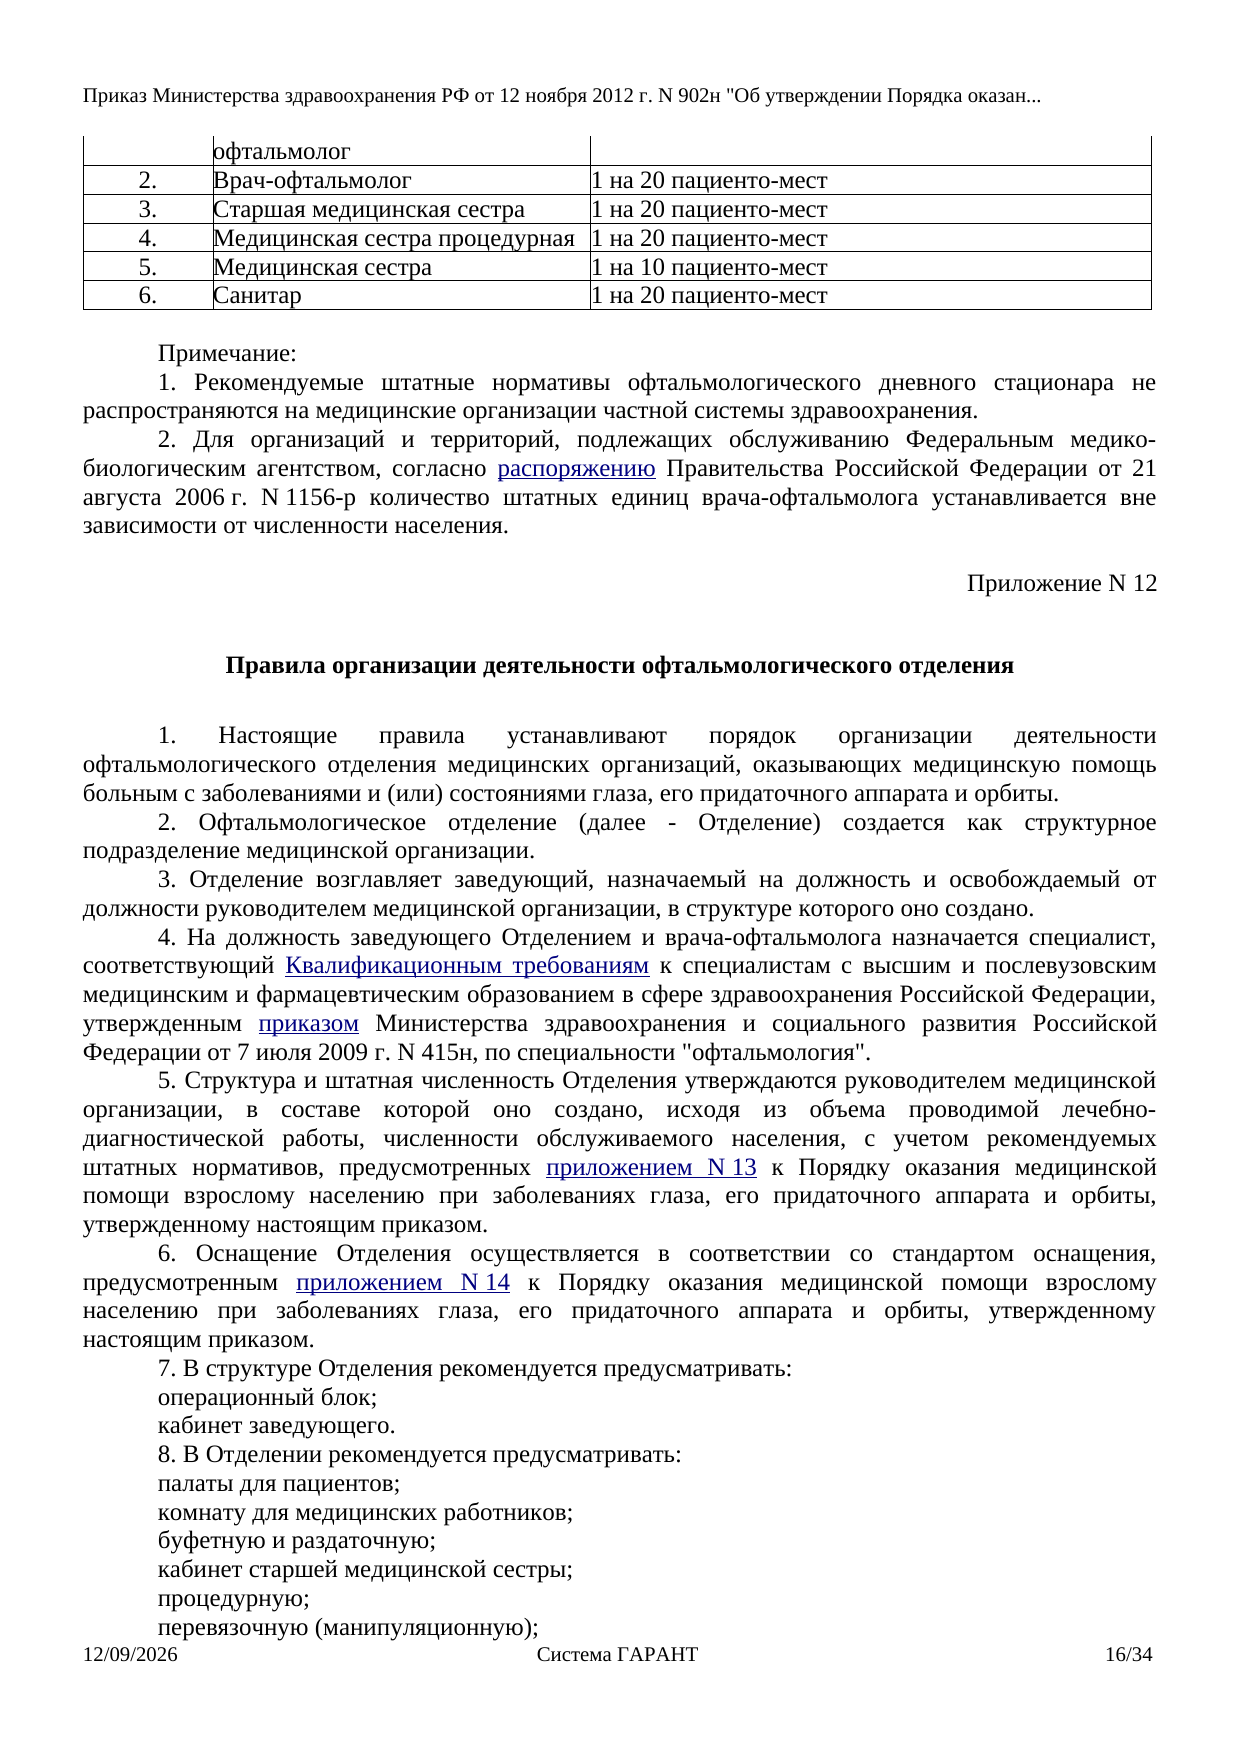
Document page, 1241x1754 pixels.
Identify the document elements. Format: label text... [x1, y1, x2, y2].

text операционный блок; [83, 1382, 1157, 1411]
table_cell 1 на 20 пациенто-мест [591, 224, 1151, 251]
table_cell Санитар [214, 281, 590, 309]
subtitle Правила организации деятельности офтальмологического отделения [83, 651, 1157, 679]
table_cell 4. [84, 224, 213, 251]
text 1. Настоящие правила устанавливают порядок организации деятельности офтальмологического отделения медицинских организаций, оказывающих медицинскую помощь больным с заболеваниями и (или) состояниями глаза, его придаточного аппарата и орбиты. [83, 721, 1157, 807]
text комнату для медицинских работников; [83, 1497, 1157, 1526]
table_cell 1 на 20 пациенто-мест [591, 281, 1151, 309]
text перевязочную (манипуляционную); [83, 1612, 1157, 1641]
table_cell 1 на 10 пациенто-мест [591, 252, 1151, 280]
text 4. На должность заведующего Отделением и врача-офтальмолога назначается специалист, соответствующий Квалификационным требованиям к специалистам с высшим и послевузовским медицинским и фармацевтическим образованием в сфере здравоохранения Российской Федерации, утвержденным приказом Министерства здравоохранения и социального развития Российской Федерации от 7 июля 2009 г. N 415н, по специальности "офтальмология". [83, 922, 1157, 1066]
table_cell [84, 136, 213, 165]
text 5. Структура и штатная численность Отделения утверждаются руководителем медицинской организации, в составе которой оно создано, исходя из объема проводимой лечебно-диагностической работы, численности обслуживаемого населения, с учетом рекомендуемых штатных нормативов, предусмотренных приложением N 13 к Порядку оказания медицинской помощи взрослому населению при заболеваниях глаза, его придаточного аппарата и орбиты, утвержденному настоящим приказом. [83, 1066, 1157, 1238]
table_cell 3. [84, 195, 213, 223]
text 6. Оснащение Отделения осуществляется в соответствии со стандартом оснащения, предусмотренным приложением N 14 к Порядку оказания медицинской помощи взрослому населению при заболеваниях глаза, его придаточного аппарата и орбиты, утвержденному настоящим приказом. [83, 1238, 1157, 1353]
text 7. В структуре Отделения рекомендуется предусматривать: [83, 1353, 1157, 1382]
text 8. В Отделении рекомендуется предусматривать: [83, 1439, 1157, 1468]
text 1. Рекомендуемые штатные нормативы офтальмологического дневного стационара не распространяются на медицинские организации частной системы здравоохранения. [83, 367, 1157, 424]
text кабинет заведующего. [83, 1411, 1157, 1439]
text процедурную; [83, 1583, 1157, 1612]
text Примечание: [83, 338, 1157, 367]
text Приложение N 12 [83, 568, 1157, 597]
table_cell офтальмолог [214, 136, 590, 165]
text кабинет старшей медицинской сестры; [83, 1554, 1157, 1583]
table_cell [591, 136, 1151, 165]
text буфетную и раздаточную; [83, 1526, 1157, 1554]
table_cell 5. [84, 252, 213, 280]
table_cell 1 на 20 пациенто-мест [591, 166, 1151, 194]
text палаты для пациентов; [83, 1468, 1157, 1497]
table_cell Старшая медицинская сестра [214, 195, 590, 223]
table_cell 6. [84, 281, 213, 309]
table_cell 1 на 20 пациенто-мест [591, 195, 1151, 223]
table_cell Врач-офтальмолог [214, 166, 590, 194]
table_cell Медицинская сестра [214, 252, 590, 280]
table_cell 2. [84, 166, 213, 194]
text 2. Офтальмологическое отделение (далее - Отделение) создается как структурное подразделение медицинской организации. [83, 807, 1157, 864]
text 2. Для организаций и территорий, подлежащих обслуживанию Федеральным медико-биологическим агентством, согласно распоряжению Правительства Российской Федерации от 21 августа 2006 г. N 1156-р количество штатных единиц врача-офтальмолога устанавливается вне зависимости от численности населения. [83, 424, 1157, 539]
table_cell Медицинская сестра процедурная [214, 224, 590, 251]
text 3. Отделение возглавляет заведующий, назначаемый на должность и освобождаемый от должности руководителем медицинской организации, в структуре которого оно создано. [83, 864, 1157, 922]
